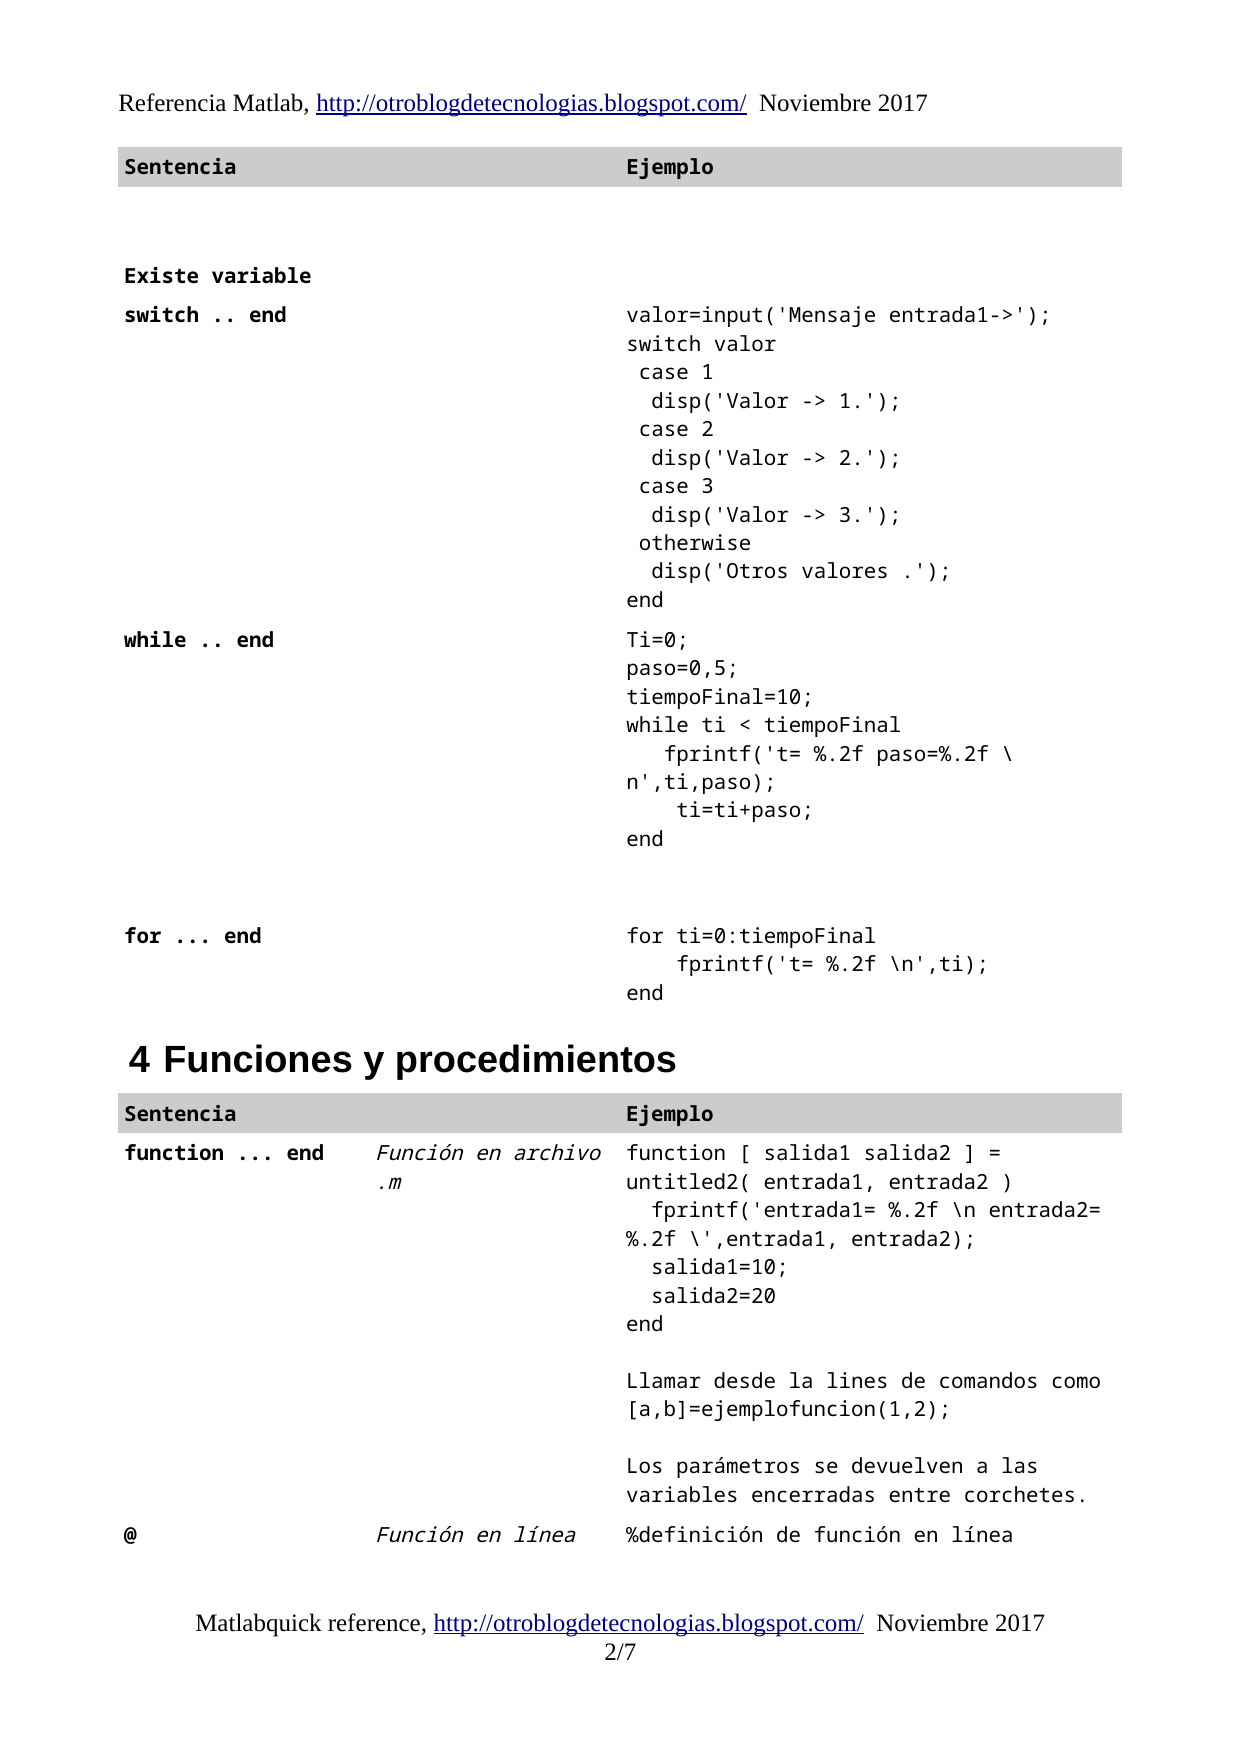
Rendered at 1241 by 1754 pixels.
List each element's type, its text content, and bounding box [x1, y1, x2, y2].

table_cell while .. end [118, 619, 369, 915]
table_header Ejemplo [620, 1093, 1122, 1133]
table_cell [118, 187, 369, 255]
table_cell [369, 255, 620, 295]
table_cell for ti=0:tiempoFinal fprintf('t= %.2f \n',ti); end [620, 915, 1122, 1012]
table_cell Función en archivo .m [369, 1133, 620, 1514]
table_header Ejemplo [620, 147, 1122, 187]
table_cell @ [118, 1514, 369, 1554]
table_cell [369, 187, 620, 255]
table_cell valor=input('Mensaje entrada1->'); switch valor case 1 disp('Valor -> 1.'); case 2 disp('Valor -> 2.'); case 3 disp('Valor -> 3.'); otherwise disp('Otros valores .'); end [620, 295, 1122, 619]
table_cell [369, 619, 620, 915]
table_cell [620, 187, 1122, 255]
table_cell switch .. end [118, 295, 369, 619]
table_cell [369, 915, 620, 1012]
table_cell [620, 255, 1122, 295]
table_cell %definición de función en línea [620, 1514, 1122, 1554]
table_cell Ti=0; paso=0,5; tiempoFinal=10; while ti < tiempoFinal fprintf('t= %.2f paso=%.2f \n',ti,paso); ti=ti+paso; end [620, 619, 1122, 915]
table_cell for ... end [118, 915, 369, 1012]
table_header Sentencia [118, 147, 369, 187]
table_header [369, 1093, 620, 1133]
table_cell Función en línea [369, 1514, 620, 1554]
table_cell function [ salida1 salida2 ] = untitled2( entrada1, entrada2 ) fprintf('entrada1= %.2f \n entrada2=%.2f \',entrada1, entrada2); salida1=10; salida2=20 end Llamar desde la lines de comandos como [a,b]=ejemplofuncion(1,2); Los parámetros se devuelven a las variables encerradas entre corchetes. [620, 1133, 1122, 1514]
table_cell function ... end [118, 1133, 369, 1514]
table_cell [369, 295, 620, 619]
table_header Sentencia [118, 1093, 369, 1133]
subtitle Funciones y procedimientos [118, 1037, 1122, 1080]
table_cell Existe variable [118, 255, 369, 295]
table_header [369, 147, 620, 187]
